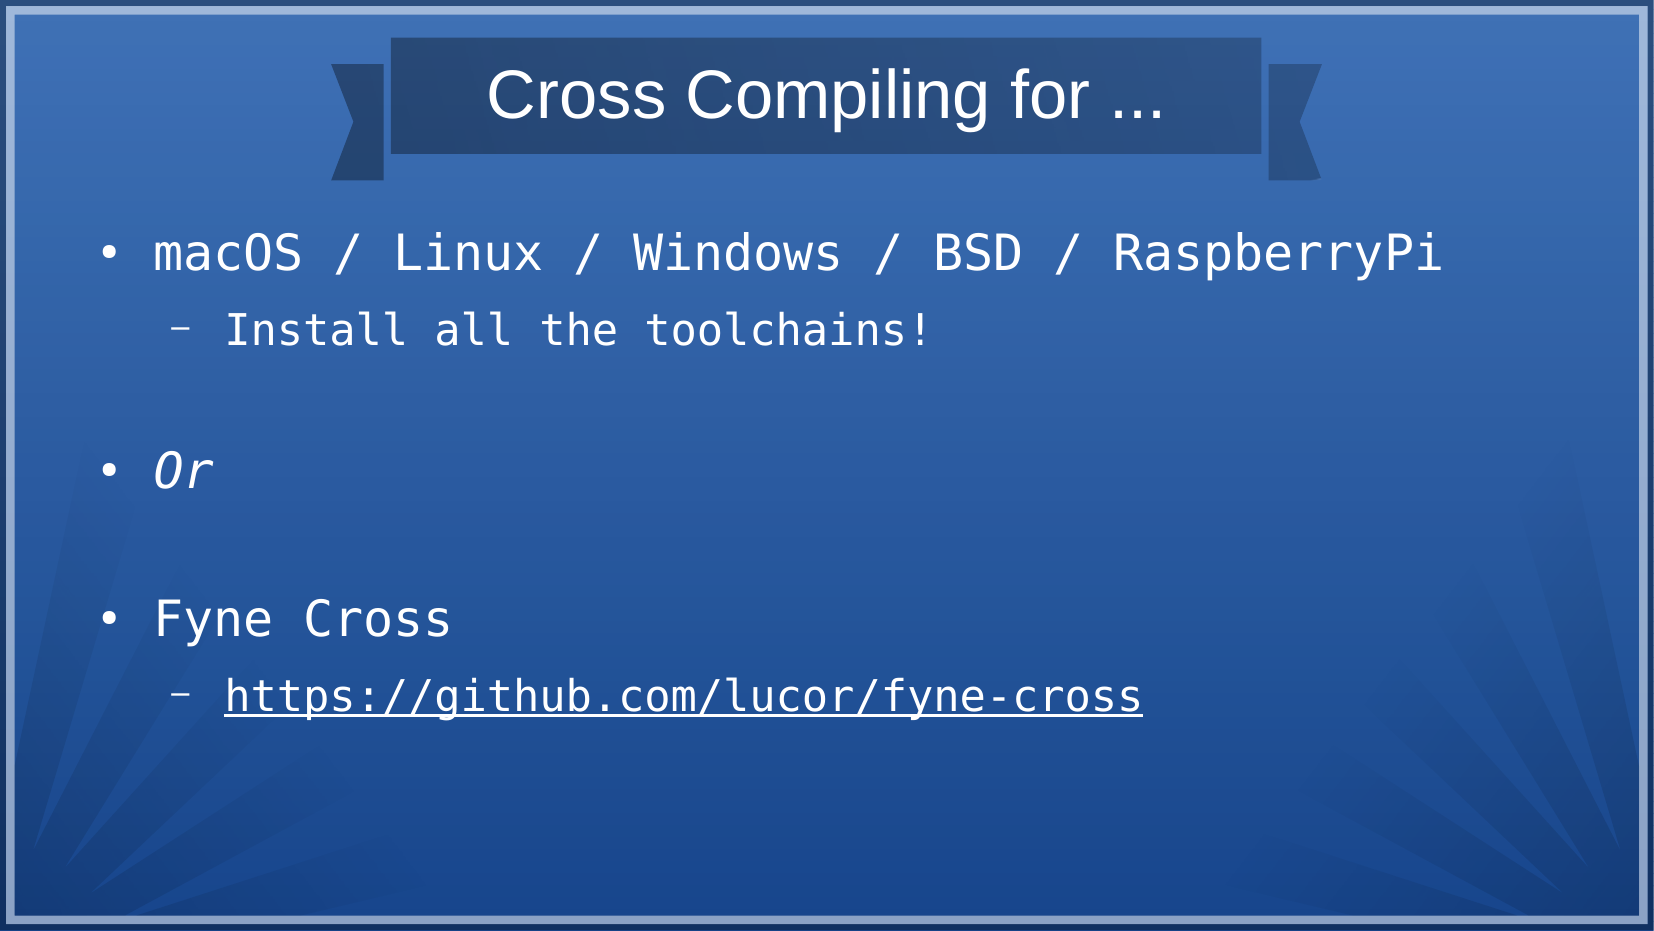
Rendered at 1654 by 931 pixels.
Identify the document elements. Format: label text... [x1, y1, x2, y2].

title Cross Compiling for ... [389, 35, 1264, 154]
list macOS / Linux / Windows / BSD / RaspberryPi Install all the toolchains! Or Fyne Cross https://github.com/lucor/fyne-cross [82, 224, 1571, 848]
